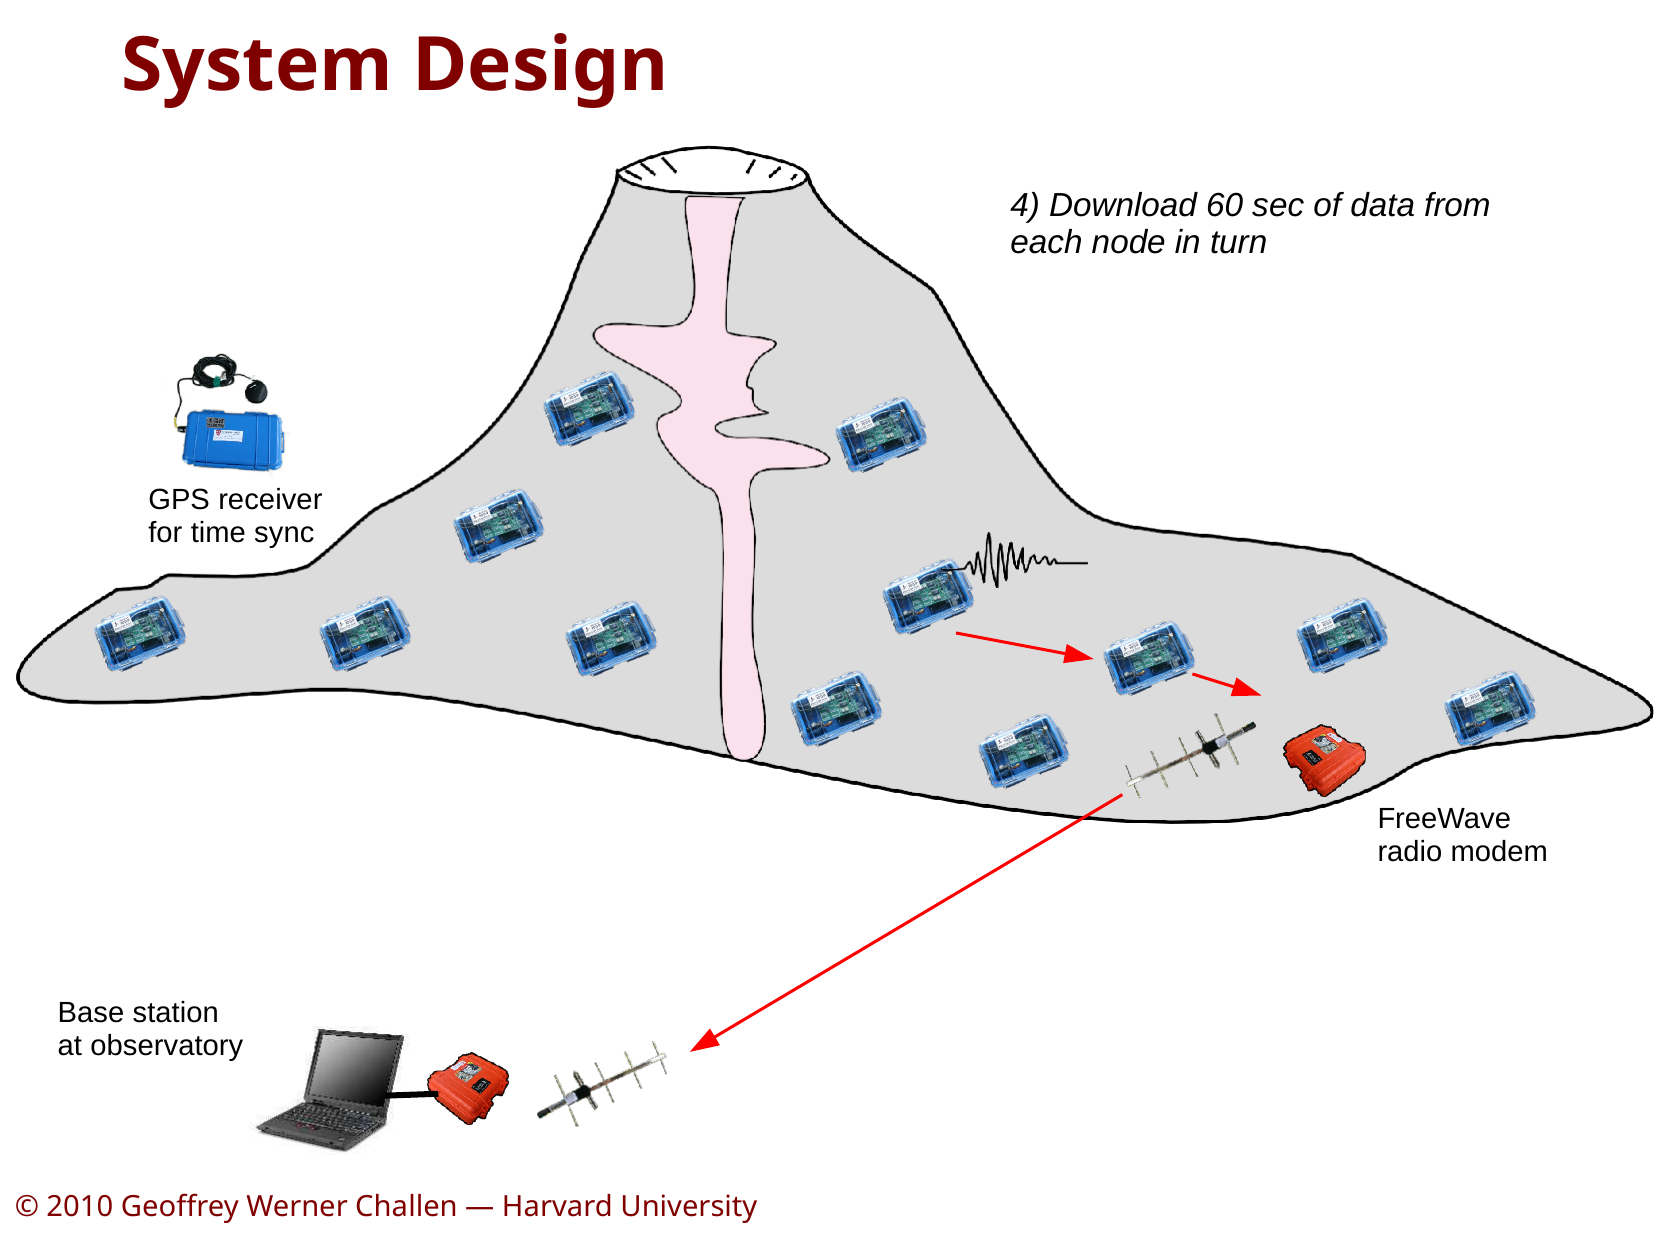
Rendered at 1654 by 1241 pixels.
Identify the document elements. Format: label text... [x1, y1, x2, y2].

text_box Base station at observatory [42, 988, 258, 1070]
picture [249, 1018, 410, 1164]
text_box 4) Download 60 sec of data from each node in turn [995, 179, 1516, 269]
picture [427, 1052, 509, 1125]
picture [536, 1040, 667, 1127]
title System Design [121, 16, 1534, 106]
text_box FreeWave radio modem [1362, 794, 1563, 875]
text_box GPS receiver for time sync [133, 475, 337, 556]
picture [16, 108, 1654, 824]
